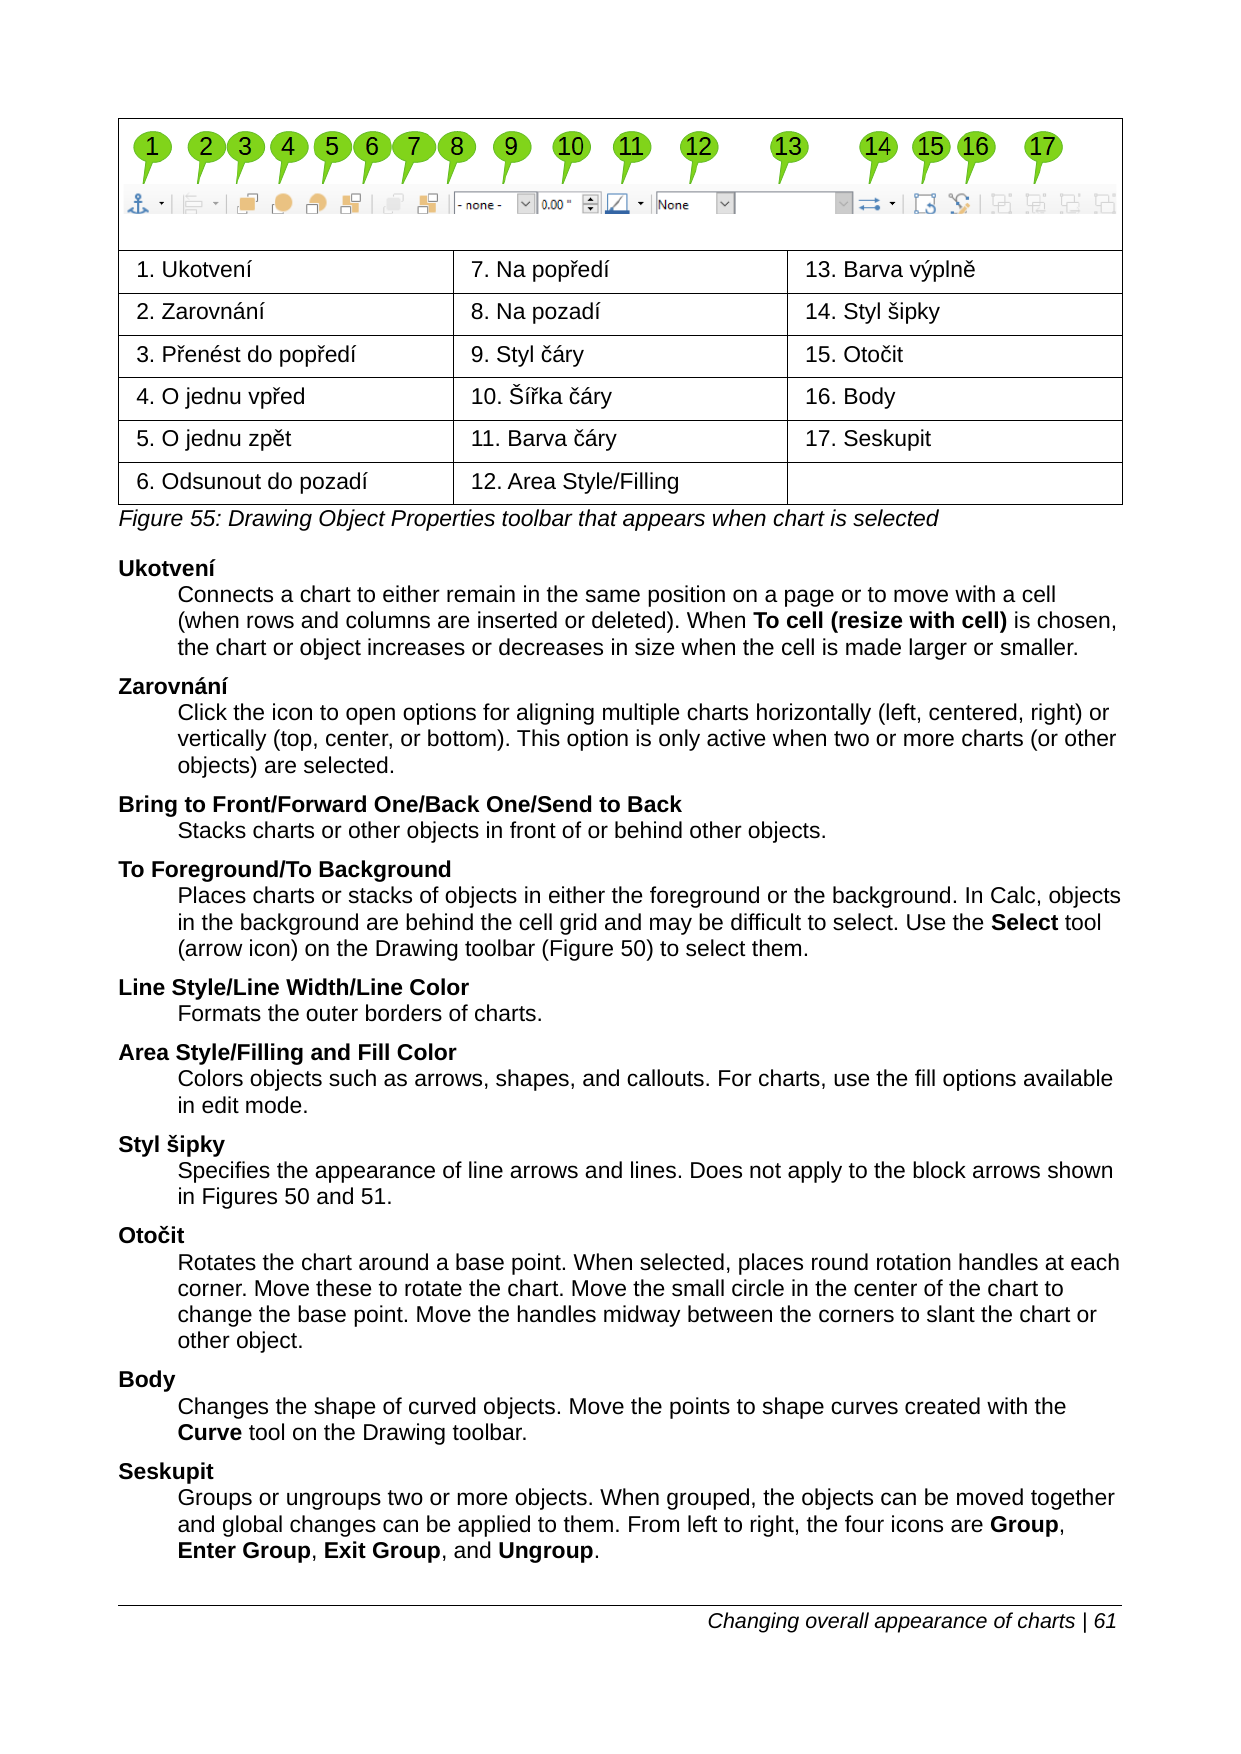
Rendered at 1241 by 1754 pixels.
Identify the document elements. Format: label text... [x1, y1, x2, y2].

text Seskupit [118, 1458, 1122, 1484]
table_cell 6. Odsunout do pozadí [119, 463, 453, 504]
text To Foreground/To Background [118, 856, 1122, 882]
text Groups or ungroups two or more objects. When grouped, the objects can be moved together and global changes can be applied to them. From left to right, the four icons are Group, Enter Group, Exit Group, and Ungroup. [177, 1484, 1122, 1563]
text Styl šipky [118, 1131, 1122, 1157]
table_cell 9. Styl čáry [454, 336, 787, 377]
text Body [118, 1366, 1122, 1393]
text Changes the shape of curved objects. Move the points to shape curves created with the Curve tool on the Drawing toolbar. [177, 1393, 1122, 1445]
text Otočit [118, 1222, 1122, 1248]
text Zarovnání [118, 673, 1122, 699]
text Figure 55: Drawing Object Properties toolbar that appears when chart is selected [118, 505, 1122, 531]
table_cell 4. O jednu vpřed [119, 378, 453, 419]
picture [123, 123, 1117, 214]
text Bring to Front/Forward One/Back One/Send to Back [118, 791, 1122, 817]
table_cell 8. Na pozadí [454, 294, 787, 335]
table_cell 3. Přenést do popředí [119, 336, 453, 377]
table_cell 2. Zarovnání [119, 294, 453, 335]
text Line Style/Line Width/Line Color [118, 974, 1122, 1000]
table_cell 5. O jednu zpět [119, 421, 453, 462]
table_header [119, 119, 1122, 213]
table_cell 10. Šířka čáry [454, 378, 787, 419]
text Places charts or stacks of objects in either the foreground or the background. In Calc, objects in the background are behind the cell grid and may be difficult to select. Use the Select tool (arrow icon) on the Drawing toolbar (Figure 50) to select them. [177, 882, 1122, 961]
table_cell 16. Body [788, 378, 1122, 419]
table_cell 15. Otočit [788, 336, 1122, 377]
text Stacks charts or other objects in front of or behind other objects. [177, 817, 1122, 843]
table_cell 7. Na popředí [454, 251, 787, 292]
table_cell 17. Seskupit [788, 421, 1122, 462]
text Rotates the chart around a base point. When selected, places round rotation handles at each corner. Move these to rotate the chart. Move the small circle in the center of the chart to change the base point. Move the handles midway between the corners to slant the chart or other object. [177, 1248, 1122, 1354]
text Area Style/Filling and Fill Color [118, 1039, 1122, 1065]
text Formats the outer borders of charts. [177, 1000, 1122, 1026]
text Ukotvení [118, 555, 1122, 581]
text Click the icon to open options for aligning multiple charts horizontally (left, centered, right) or vertically (top, center, or bottom). This option is only active when two or more charts (or other objects) are selected. [177, 699, 1122, 778]
table_cell [788, 463, 1122, 504]
table_cell 1. Ukotvení [119, 251, 453, 292]
text Colors objects such as arrows, shapes, and callouts. For charts, use the fill options available in edit mode. [177, 1065, 1122, 1118]
text Specifies the appearance of line arrows and lines. Does not apply to the block arrows shown in Figures 50 and 51. [177, 1157, 1122, 1209]
table_cell 12. Area Style/Filling [454, 463, 787, 504]
table_header [119, 214, 1122, 250]
table_cell 13. Barva výplně [788, 251, 1122, 292]
table_cell 14. Styl šipky [788, 294, 1122, 335]
table_cell 11. Barva čáry [454, 421, 787, 462]
text Connects a chart to either remain in the same position on a page or to move with a cell (when rows and columns are inserted or deleted). When To cell (resize with cell) is chosen, the chart or object increases or decreases in size when the cell is made larger or smaller. [177, 581, 1122, 660]
